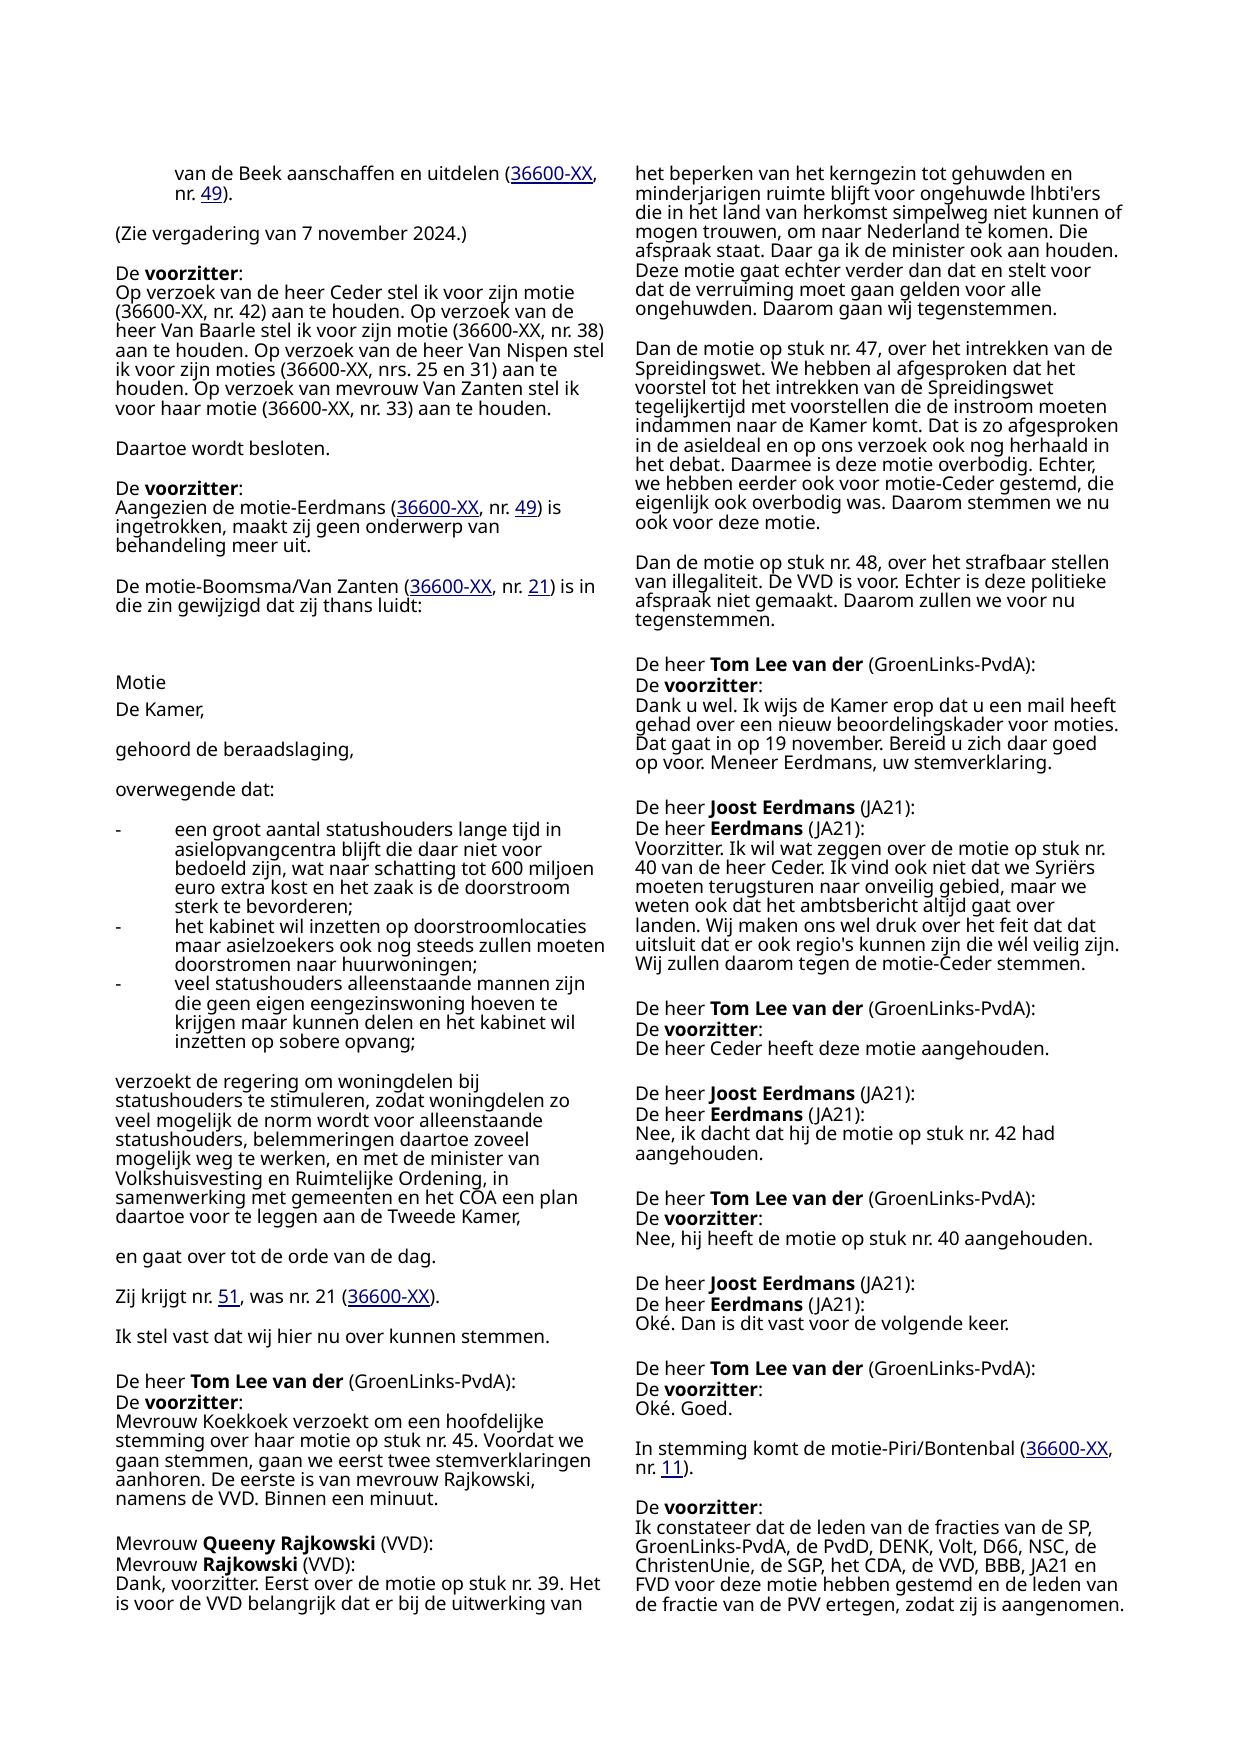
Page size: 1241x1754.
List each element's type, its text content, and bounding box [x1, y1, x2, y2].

text De heer Tom Lee van der (GroenLinks-PvdA): [635, 652, 1125, 677]
text Nee, ik dacht dat hij de motie op stuk nr. 42 had aangehouden. [635, 1125, 1125, 1164]
text en gaat over tot de orde van de dag. [115, 1248, 605, 1267]
text Mevrouw Koekkoek verzoekt om een hoofdelijke stemming over haar motie op stuk nr. 45. Voordat we gaan stemmen, gaan we eerst twee stemverklaringen aanhoren. De eerste is van mevrouw Rajkowski, namens de VVD. Binnen een minuut. [115, 1413, 605, 1509]
text De heer Tom Lee van der (GroenLinks-PvdA): [635, 1185, 1125, 1210]
list het kabinet wil inzetten op doorstroomlocaties maar asielzoekers ook nog steeds zullen moeten doorstromen naar huurwoningen; [115, 918, 605, 975]
text De heer Joost Eerdmans (JA21): [635, 1080, 1125, 1106]
text De voorzitter: [635, 1210, 1125, 1230]
text De Kamer, [115, 701, 605, 721]
text Dank, voorzitter. Eerst over de motie op stuk nr. 39. Het is voor de VVD belangrijk dat er bij de uitwerking van [115, 1575, 605, 1614]
text De heer Joost Eerdmans (JA21): [635, 1270, 1125, 1296]
text De heer Eerdmans (JA21): [635, 1106, 1125, 1125]
text De voorzitter: [635, 1381, 1125, 1400]
text De heer Tom Lee van der (GroenLinks-PvdA): [635, 1355, 1125, 1381]
text De heer Ceder heeft deze motie aangehouden. [635, 1040, 1125, 1059]
list van de Beek aanschaffen en uitdelen (36600-XX, nr. 49). [115, 165, 605, 204]
text Zij krijgt nr. 51, was nr. 21 (36600-XX). [115, 1288, 605, 1307]
text De voorzitter: [115, 265, 605, 284]
text Voorzitter. Ik wil wat zeggen over de motie op stuk nr. 40 van de heer Ceder. Ik vind ook niet dat we Syriërs moeten terugsturen naar onveilig gebied, maar we weten ook dat het ambtsbericht altijd gaat over landen. Wij maken ons wel druk over het feit dat dat uitsluit dat er ook regio's kunnen zijn die wél veilig zijn. Wij zullen daarom tegen de motie-Ceder stemmen. [635, 839, 1125, 974]
text De voorzitter: [635, 1499, 1125, 1519]
text Dan de motie op stuk nr. 47, over het intrekken van de Spreidingswet. We hebben al afgesproken dat het voorstel tot het intrekken van de Spreidingswet tegelijkertijd met voorstellen die de instroom moeten indammen naar de Kamer komt. Dat is zo afgesproken in de asieldeal en op ons verzoek ook nog herhaald in het debat. Daarmee is deze motie overbodig. Echter, we hebben eerder ook voor motie-Ceder gestemd, die eigenlijk ook overbodig was. Daarom stemmen we nu ook voor deze motie. [635, 340, 1125, 533]
text Ik constateer dat de leden van de fracties van de SP, GroenLinks-PvdA, de PvdD, DENK, Volt, D66, NSC, de ChristenUnie, de SGP, het CDA, de VVD, BBB, JA21 en FVD voor deze motie hebben gestemd en de leden van de fractie van de PVV ertegen, zodat zij is aangenomen. [635, 1519, 1125, 1615]
text De voorzitter: [635, 677, 1125, 697]
text Nee, hij heeft de motie op stuk nr. 40 aangehouden. [635, 1230, 1125, 1249]
list veel statushouders alleenstaande mannen zijn die geen eigen eengezinswoning hoeven te krijgen maar kunnen delen en het kabinet wil inzetten op sobere opvang; [115, 975, 605, 1052]
text Op verzoek van de heer Ceder stel ik voor zijn motie (36600-XX, nr. 42) aan te houden. Op verzoek van de heer Van Baarle stel ik voor zijn motie (36600-XX, nr. 38) aan te houden. Op verzoek van de heer Van Nispen stel ik voor zijn moties (36600-XX, nrs. 25 en 31) aan te houden. Op verzoek van mevrouw Van Zanten stel ik voor haar motie (36600-XX, nr. 33) aan te houden. [115, 284, 605, 419]
text Mevrouw Queeny Rajkowski (VVD): [115, 1530, 605, 1556]
text overwegende dat: [115, 781, 605, 801]
text verzoekt de regering om woningdelen bij statushouders te stimuleren, zodat woningdelen zo veel mogelijk de norm wordt voor alleenstaande statushouders, belemmeringen daartoe zoveel mogelijk weg te werken, en met de minister van Volkshuisvesting en Ruimtelijke Ordening, in samenwerking met gemeenten en het COA een plan daartoe voor te leggen aan de Tweede Kamer, [115, 1073, 605, 1227]
text Dan de motie op stuk nr. 48, over het strafbaar stellen van illegaliteit. De VVD is voor. Echter is deze politieke afspraak niet gemaakt. Daarom zullen we voor nu tegenstemmen. [635, 554, 1125, 631]
text Motie [115, 669, 605, 695]
text Mevrouw Rajkowski (VVD): [115, 1556, 605, 1575]
text Ik stel vast dat wij hier nu over kunnen stemmen. [115, 1328, 605, 1347]
text De heer Tom Lee van der (GroenLinks-PvdA): [635, 995, 1125, 1021]
text Aangezien de motie-Eerdmans (36600-XX, nr. 49) is ingetrokken, maakt zij geen onderwerp van behandeling meer uit. [115, 499, 605, 557]
text In stemming komt de motie-Piri/Bontenbal (36600-XX, nr. 11). [635, 1440, 1125, 1478]
text De heer Eerdmans (JA21): [635, 1296, 1125, 1315]
text De motie-Boomsma/Van Zanten (36600-XX, nr. 21) is in die zin gewijzigd dat zij thans luidt: [115, 578, 605, 616]
text Dank u wel. Ik wijs de Kamer erop dat u een mail heeft gehad over een nieuw beoordelingskader voor moties. Dat gaat in op 19 november. Bereid u zich daar goed op voor. Meneer Eerdmans, uw stemverklaring. [635, 697, 1125, 774]
text De voorzitter: [115, 480, 605, 499]
text De voorzitter: [635, 1021, 1125, 1040]
list een groot aantal statushouders lange tijd in asielopvangcentra blijft die daar niet voor bedoeld zijn, wat naar schatting tot 600 miljoen euro extra kost en het zaak is de doorstroom sterk te bevorderen; [115, 821, 605, 918]
text Daartoe wordt besloten. [115, 439, 605, 459]
text De heer Tom Lee van der (GroenLinks-PvdA): [115, 1368, 605, 1394]
text De heer Eerdmans (JA21): [635, 820, 1125, 839]
text het beperken van het kerngezin tot gehuwden en minderjarigen ruimte blijft voor ongehuwde lhbti'ers die in het land van herkomst simpelweg niet kunnen of mogen trouwen, om naar Nederland te komen. Die afspraak staat. Daar ga ik de minister ook aan houden. Deze motie gaat echter verder dan dat en stelt voor dat de verruiming moet gaan gelden voor alle ongehuwden. Daarom gaan wij tegenstemmen. [635, 165, 1125, 319]
text Oké. Goed. [635, 1400, 1125, 1419]
text Oké. Dan is dit vast voor de volgende keer. [635, 1315, 1125, 1334]
text De voorzitter: [115, 1394, 605, 1413]
text De heer Joost Eerdmans (JA21): [635, 794, 1125, 820]
text (Zie vergadering van 7 november 2024.) [115, 224, 605, 244]
text gehoord de beraadslaging, [115, 741, 605, 761]
